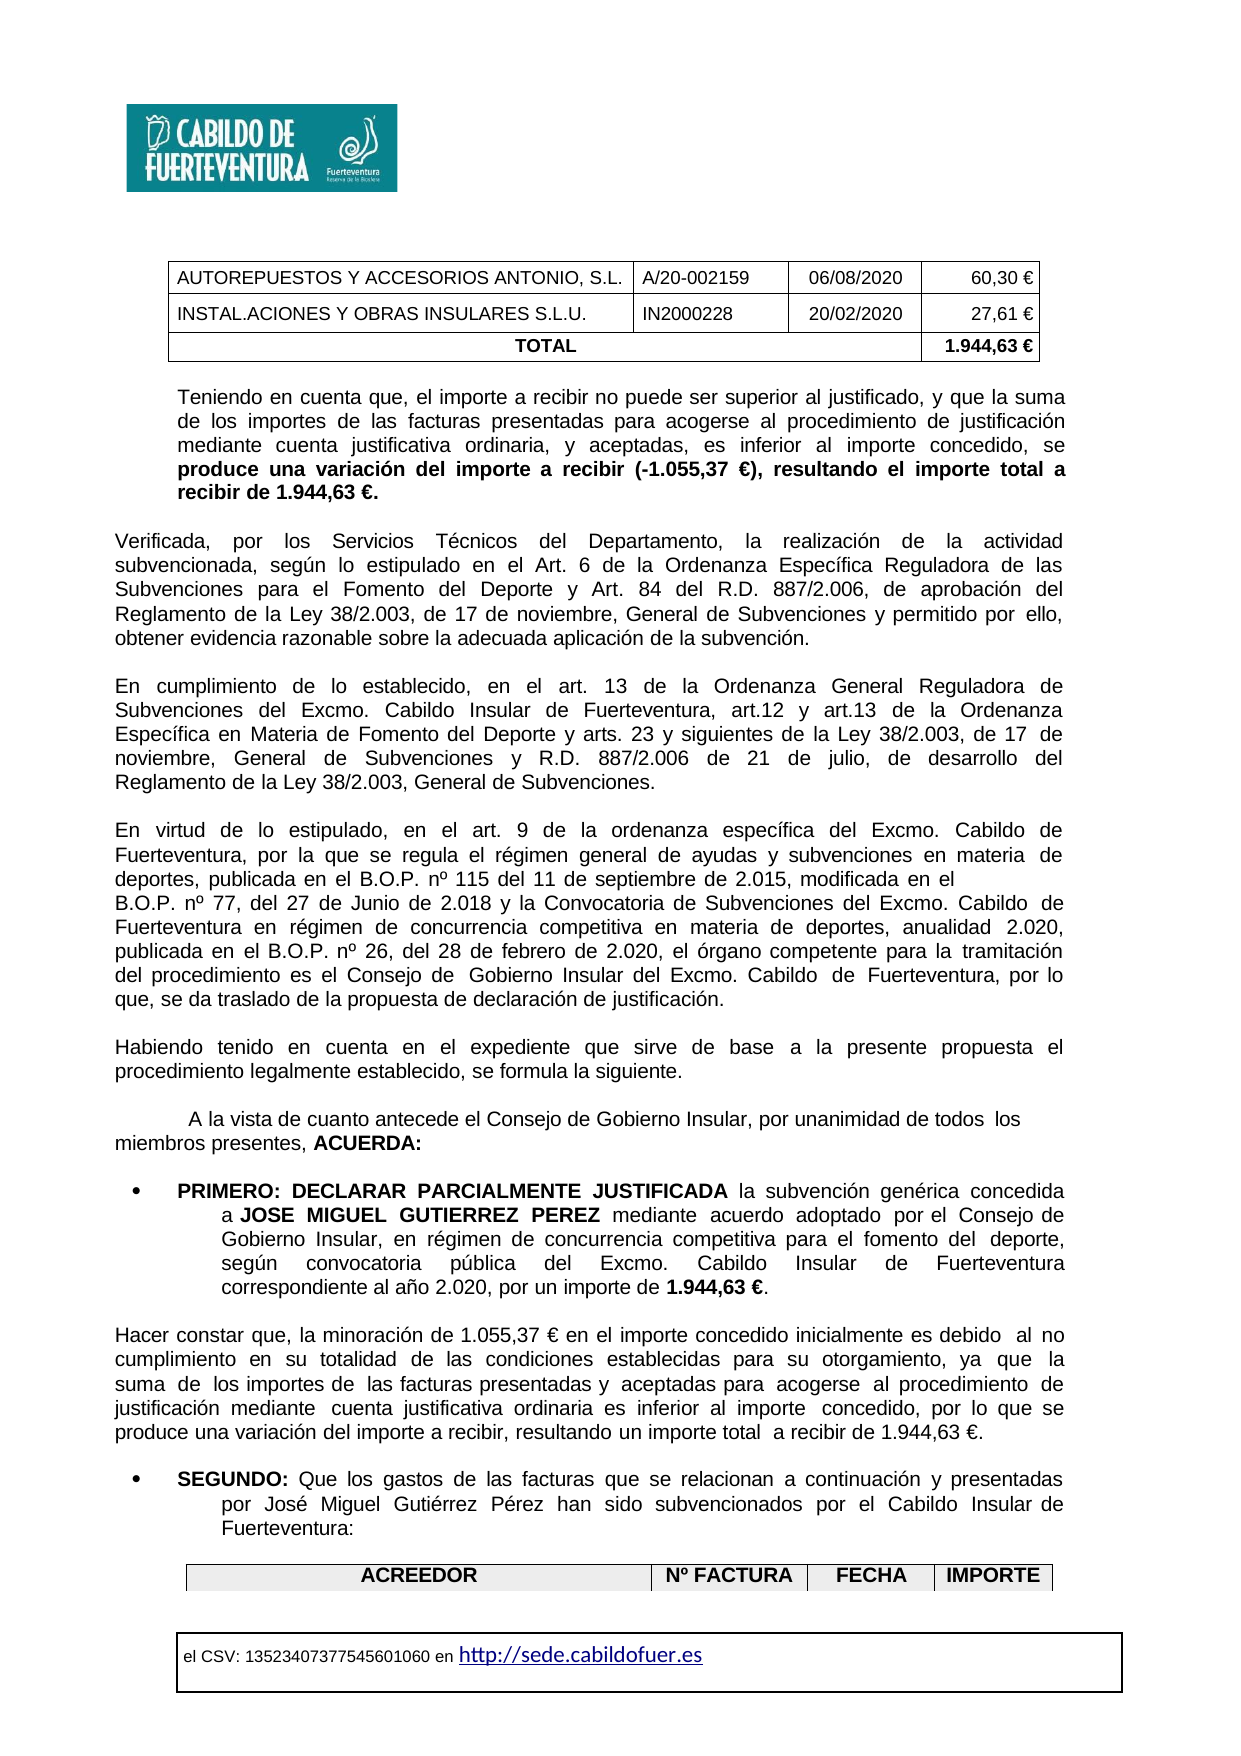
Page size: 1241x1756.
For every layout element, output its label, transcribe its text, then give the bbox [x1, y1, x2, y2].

text En virtud de lo estipulado, en el art. 9 de la ordenanza específica del Excmo. Cabildo de Fuerteventura, por la que se regula el régimen general de ayudas y subvenciones en materia de deportes, publicada en el B.O.P. nº 115 del 11 de septiembre de 2.015, modificada en el [114, 818, 1064, 891]
text Verificada, por los Servicios Técnicos del Departamento, la realización de la actividad subvencionada, según lo estipulado en el Art. 6 de la Ordenanza Específica Reguladora de las Subvenciones para el Fomento del Deporte y Art. 84 del R.D. 887/2.006, de aprobación del Reglamento de la Ley 38/2.003, de 17 de noviembre, General de Subvenciones y permitido por ello, obtener evidencia razonable sobre la adecuada aplicación de la subvención. [114, 529, 1063, 649]
table_header Nº FACTURA [652, 1565, 807, 1588]
list SEGUNDO: Que los gastos de las facturas que se relacionan a continuación y presentadas por José Miguel Gutiérrez Pérez han sido subvencionados por el Cabildo Insular de Fuerteventura: [133, 1467, 1064, 1539]
text B.O.P. nº 77, del 27 de Junio de 2.018 y la Convocatoria de Subvenciones del Excmo. Cabildo de Fuerteventura en régimen de concurrencia competitiva en materia de deportes, anualidad 2.020, publicada en el B.O.P. nº 26, del 28 de febrero de 2.020, el órgano competente para la tramitación del procedimiento es el Consejo de Gobierno Insular del Excmo. Cabildo de Fuerteventura, por lo que, se da traslado de la propuesta de declaración de justificación. [114, 891, 1064, 1011]
table_header 60,30 € [922, 262, 1039, 293]
table_cell 20/02/2020 [789, 294, 921, 332]
table_cell 1.944,63 € [922, 333, 1039, 361]
text Habiendo tenido en cuenta en el expediente que sirve de base a la presente propuesta el procedimiento legalmente establecido, se formula la siguiente. [114, 1035, 1063, 1083]
table_header 06/08/2020 [789, 262, 921, 293]
table_cell TOTAL [169, 333, 921, 361]
text En cumplimiento de lo establecido, en el art. 13 de la Ordenanza General Reguladora de Subvenciones del Excmo. Cabildo Insular de Fuerteventura, art.12 y art.13 de la Ordenanza Específica en Materia de Fomento del Deporte y arts. 23 y siguientes de la Ley 38/2.003, de 17 de noviembre, General de Subvenciones y R.D. 887/2.006 de 21 de julio, de desarrollo del Reglamento de la Ley 38/2.003, General de Subvenciones. [114, 673, 1063, 794]
text Hacer constar que, la minoración de 1.055,37 € en el importe concedido inicialmente es debido al no cumplimiento en su totalidad de las condiciones establecidas para su otorgamiento, ya que la suma de los importes de las facturas presentadas y aceptadas para acogerse al procedimiento de justificación mediante cuenta justificativa ordinaria es inferior al importe concedido, por lo que se produce una variación del importe a recibir, resultando un importe total a recibir de 1.944,63 €. [114, 1323, 1064, 1444]
text Teniendo en cuenta que, el importe a recibir no puede ser superior al justificado, y que la suma de los importes de las facturas presentadas para acogerse al procedimiento de justificación mediante cuenta justificativa ordinaria, y aceptadas, es inferior al importe concedido, se produce una variación del importe a recibir (-1.055,37 €), resultando el importe total a recibir de 1.944,63 €. [177, 386, 1065, 504]
table_cell INSTAL.ACIONES Y OBRAS INSULARES S.L.U. [169, 294, 633, 332]
table_cell IN2000228 [634, 294, 788, 332]
text A la vista de cuanto antecede el Consejo de Gobierno Insular, por unanimidad de todos los miembros presentes, ACUERDA: [114, 1108, 1059, 1155]
table_header FECHA [808, 1565, 934, 1588]
table_header IMPORTE [935, 1565, 1052, 1588]
table_header ACREEDOR [187, 1565, 651, 1588]
table_cell 27,61 € [922, 294, 1039, 332]
table_header AUTOREPUESTOS Y ACCESORIOS ANTONIO, S.L. [169, 262, 633, 293]
list PRIMERO: DECLARAR PARCIALMENTE JUSTIFICADA la subvención genérica concedida a JOSE MIGUEL GUTIERREZ PEREZ mediante acuerdo adoptado por el Consejo de Gobierno Insular, en régimen de concurrencia competitiva para el fomento del deporte, según convocatoria pública del Excmo. Cabildo Insular de Fuerteventura correspondiente al año 2.020, por un importe de 1.944,63 €. [133, 1179, 1065, 1298]
table_header A/20-002159 [634, 262, 788, 293]
